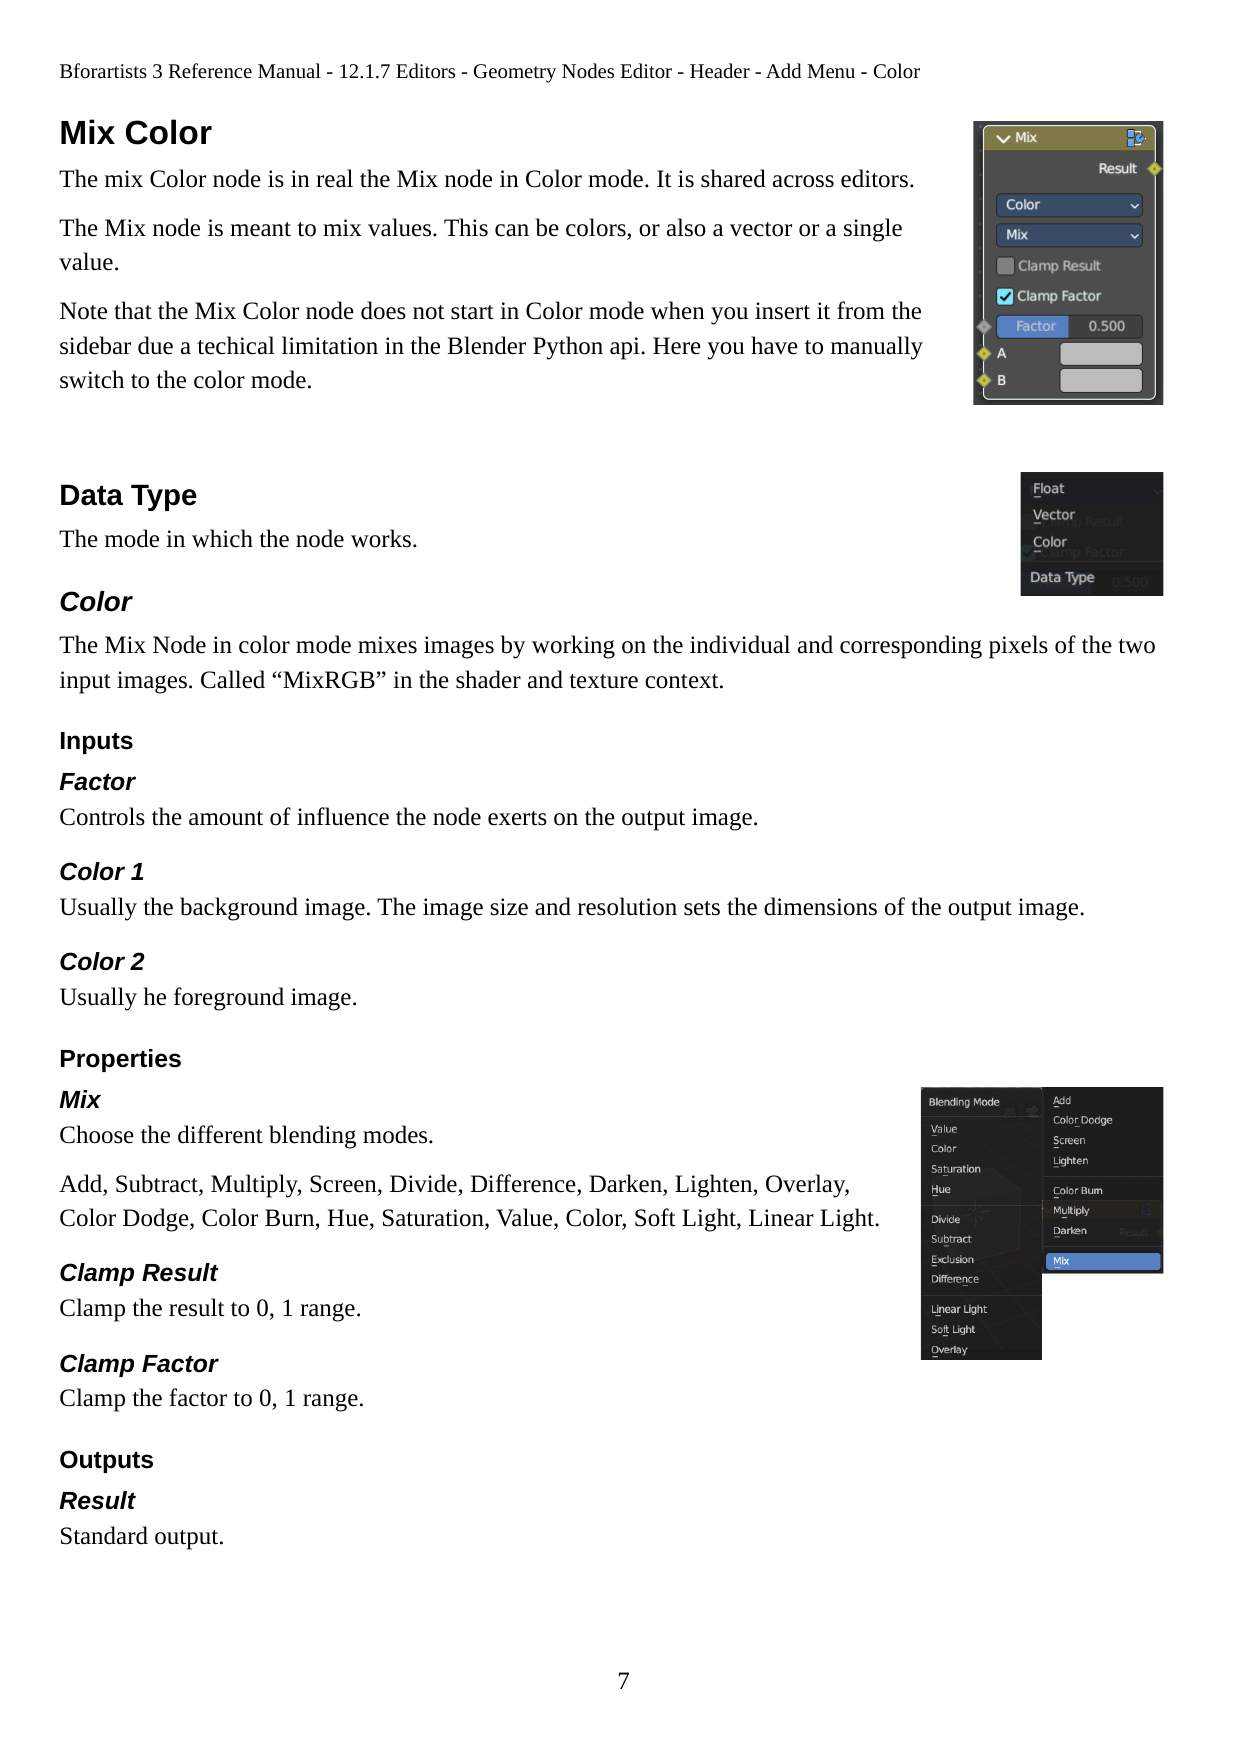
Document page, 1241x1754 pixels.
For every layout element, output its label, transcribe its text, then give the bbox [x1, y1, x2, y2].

text Clamp the result to 0, 1 range. [59, 1293, 920, 1322]
text Usually the background image. The image size and resolution sets the dimensions of the output image. [59, 892, 1181, 921]
subtitle Outputs [59, 1445, 1181, 1473]
subtitle Mix Color [59, 113, 1181, 151]
subtitle Result [59, 1486, 1181, 1514]
subtitle [1164, 478, 1181, 512]
text The mode in which the node works. [59, 524, 1020, 553]
text The mix Color node is in real the Mix node in Color mode. It is shared across editors. [59, 164, 973, 192]
text Usually he foreground image. [59, 982, 1181, 1011]
subtitle Clamp Factor [59, 1349, 1181, 1377]
picture [920, 1087, 1164, 1362]
subtitle Color 1 [59, 857, 1181, 886]
text Controls the amount of influence the node exerts on the output image. [59, 802, 1181, 831]
subtitle [1164, 1258, 1181, 1287]
subtitle Color 2 [59, 947, 1181, 976]
subtitle Inputs [59, 726, 1181, 755]
subtitle Factor [59, 767, 1181, 796]
subtitle Color [59, 586, 1181, 618]
text The Mix node is meant to mix values. This can be colors, or also a vector or a single value. [59, 213, 973, 276]
picture [973, 121, 1164, 405]
subtitle Mix [59, 1085, 1181, 1113]
subtitle Properties [59, 1044, 1181, 1072]
subtitle Data Type [59, 478, 1020, 512]
subtitle Clamp Result [59, 1258, 920, 1287]
picture [1020, 472, 1164, 596]
text The Mix Node in color mode mixes images by working on the individual and corresponding pixels of the two input images. Called “MixRGB” in the shader and texture context. [59, 630, 1181, 693]
text Standard output. [59, 1521, 1181, 1549]
text Note that the Mix Color node does not start in Color mode when you insert it from the sidebar due a techical limitation in the Blender Python api. Here you have to manually switch to the color mode. [59, 296, 973, 394]
text Add, Subtract, Multiply, Screen, Divide, Difference, Darken, Lighten, Overlay, Color Dodge, Color Burn, Hue, Saturation, Value, Color, Soft Light, Linear Light. [59, 1169, 920, 1232]
text Clamp the factor to 0, 1 range. [59, 1383, 1181, 1412]
text Choose the different blending modes. [59, 1120, 920, 1148]
